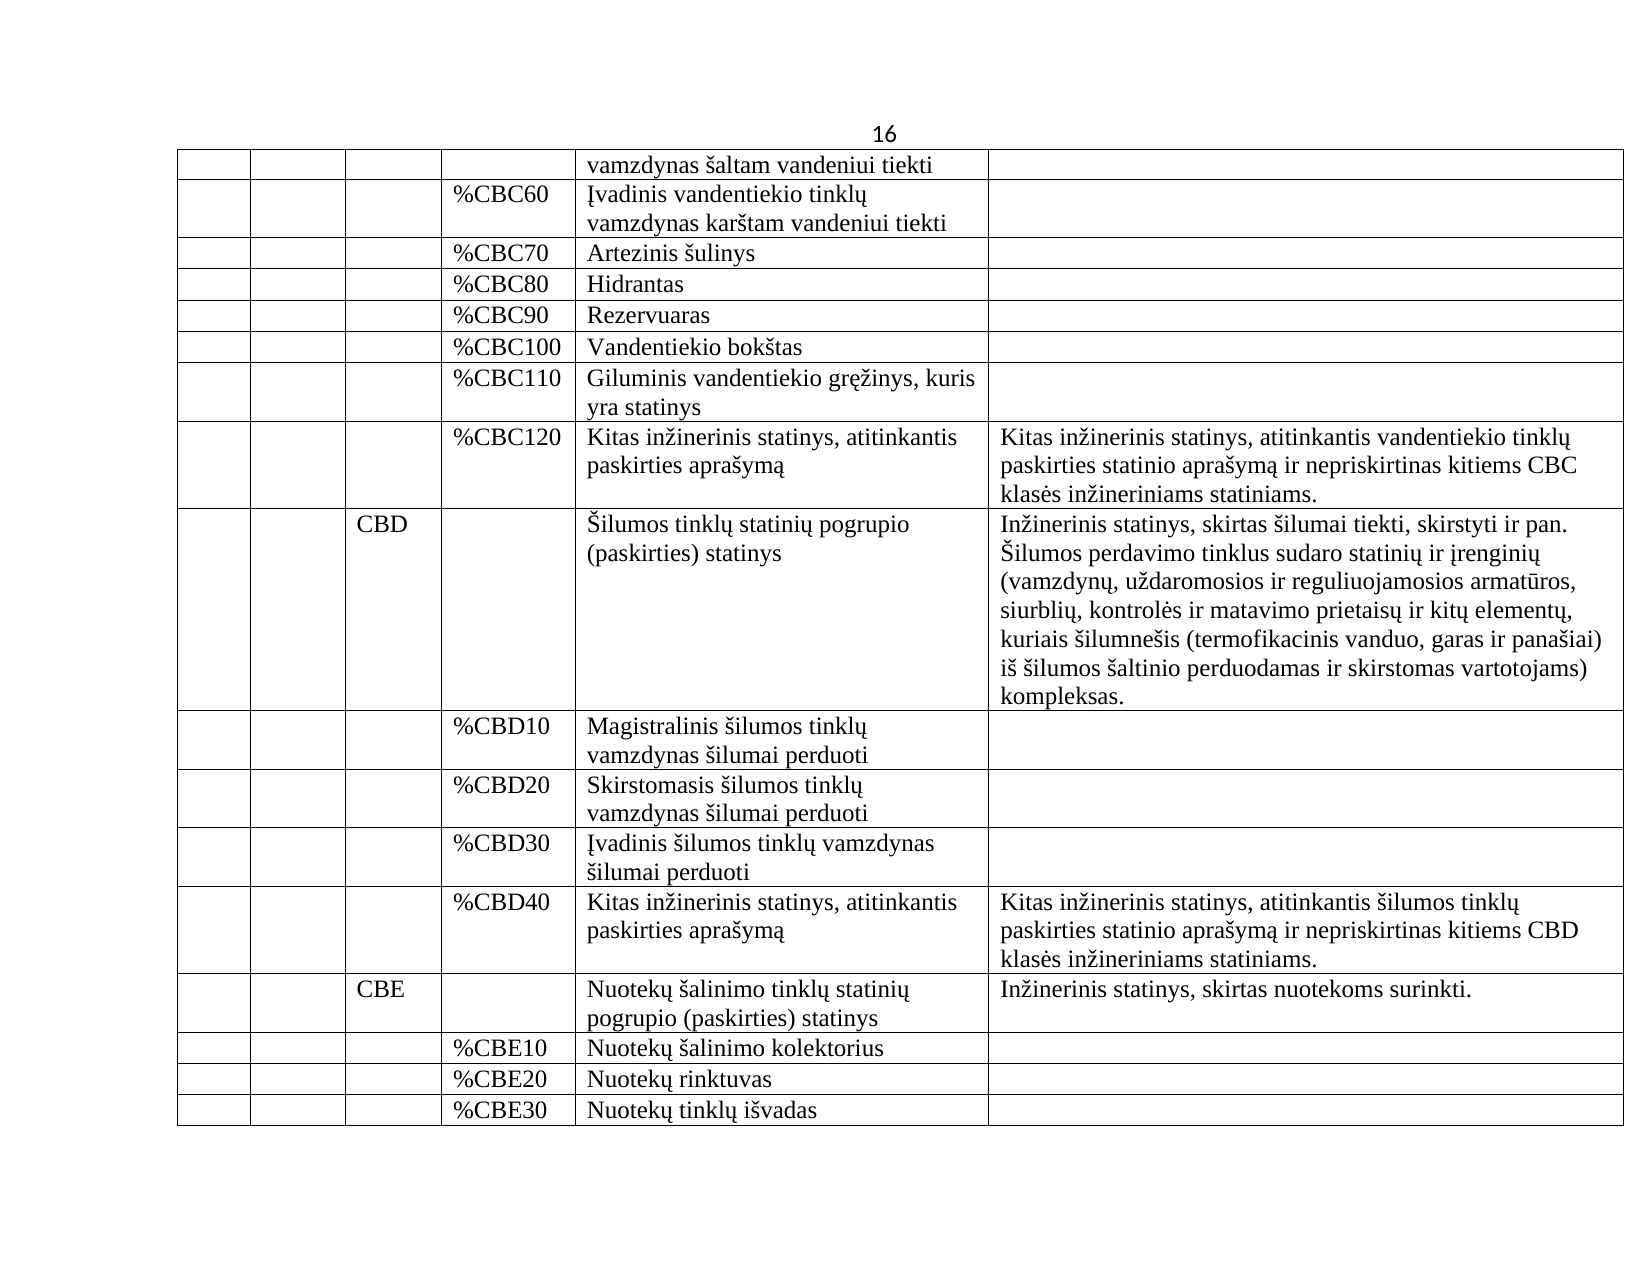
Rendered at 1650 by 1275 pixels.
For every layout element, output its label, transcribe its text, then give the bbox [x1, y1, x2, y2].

table_cell [989, 1033, 1623, 1063]
table_cell [989, 1064, 1623, 1094]
table_cell [178, 150, 250, 178]
table_cell [251, 1033, 345, 1063]
table_cell [346, 1064, 441, 1094]
table_cell [178, 974, 250, 1032]
table_cell %CBC90 [442, 301, 575, 331]
table_cell Kitas inžinerinis statinys, atitinkantis paskirties aprašymą [576, 422, 988, 508]
table_cell [251, 887, 345, 973]
table_cell [178, 301, 250, 331]
table_cell vamzdynas šaltam vandeniui tiekti [576, 150, 988, 178]
table_cell [178, 422, 250, 508]
table_cell [251, 363, 345, 421]
table_cell Įvadinis vandentiekio tinklų vamzdynas karštam vandeniui tiekti [576, 180, 988, 237]
table_cell Šilumos tinklų statinių pogrupio (paskirties) statinys [576, 509, 988, 710]
table_cell [989, 363, 1623, 421]
table_cell Inžinerinis statinys, skirtas nuotekoms surinkti. [989, 974, 1623, 1032]
table_cell [251, 269, 345, 299]
table_cell [346, 828, 441, 886]
table_cell [178, 509, 250, 710]
table_cell [989, 332, 1623, 362]
table_cell [251, 770, 345, 827]
table_cell [178, 269, 250, 299]
table_cell %CBC60 [442, 180, 575, 237]
table_cell [251, 422, 345, 508]
table_cell [346, 422, 441, 508]
table_cell [442, 150, 575, 178]
table_cell [346, 269, 441, 299]
table_cell Nuotekų šalinimo tinklų statinių pogrupio (paskirties) statinys [576, 974, 988, 1032]
table_cell %CBE10 [442, 1033, 575, 1063]
table_cell [178, 711, 250, 769]
table_cell [346, 332, 441, 362]
table_cell Skirstomasis šilumos tinklų vamzdynas šilumai perduoti [576, 770, 988, 827]
table_cell Magistralinis šilumos tinklų vamzdynas šilumai perduoti [576, 711, 988, 769]
table_cell [442, 974, 575, 1032]
table_cell [178, 332, 250, 362]
table_cell [178, 363, 250, 421]
table_cell %CBC80 [442, 269, 575, 299]
table_cell Kitas inžinerinis statinys, atitinkantis šilumos tinklų paskirties statinio aprašymą ir nepriskirtinas kitiems CBD klasės inžineriniams statiniams. [989, 887, 1623, 973]
table_cell Nuotekų rinktuvas [576, 1064, 988, 1094]
table_cell Įvadinis šilumos tinklų vamzdynas šilumai perduoti [576, 828, 988, 886]
table_cell [989, 828, 1623, 886]
table_cell [178, 180, 250, 237]
table_cell [251, 1064, 345, 1094]
table_cell [251, 711, 345, 769]
table_cell %CBD30 [442, 828, 575, 886]
table_cell %CBE30 [442, 1095, 575, 1125]
table_cell [178, 1033, 250, 1063]
table_cell %CBD20 [442, 770, 575, 827]
table_cell [251, 238, 345, 268]
table_cell [346, 770, 441, 827]
table_cell [251, 828, 345, 886]
table_cell [251, 974, 345, 1032]
table_cell Nuotekų šalinimo kolektorius [576, 1033, 988, 1063]
table_cell [178, 1064, 250, 1094]
table_cell [251, 150, 345, 178]
table_cell CBE [346, 974, 441, 1032]
table_cell Hidrantas [576, 269, 988, 299]
table_cell Kitas inžinerinis statinys, atitinkantis paskirties aprašymą [576, 887, 988, 973]
table_cell [442, 509, 575, 710]
table_cell [989, 269, 1623, 299]
table_cell [346, 1095, 441, 1125]
table_cell Vandentiekio bokštas [576, 332, 988, 362]
table_cell [178, 238, 250, 268]
table_cell [178, 770, 250, 827]
table_cell [989, 150, 1623, 178]
table_cell [346, 363, 441, 421]
table_cell [178, 887, 250, 973]
table_cell [346, 180, 441, 237]
table_cell %CBC100 [442, 332, 575, 362]
table_cell %CBC120 [442, 422, 575, 508]
table_cell [251, 301, 345, 331]
table_cell Rezervuaras [576, 301, 988, 331]
table_cell %CBE20 [442, 1064, 575, 1094]
table_cell %CBD10 [442, 711, 575, 769]
table_cell Nuotekų tinklų išvadas [576, 1095, 988, 1125]
table_cell [989, 711, 1623, 769]
table_cell CBD [346, 509, 441, 710]
table_cell %CBC110 [442, 363, 575, 421]
table_cell %CBC70 [442, 238, 575, 268]
table_cell [346, 238, 441, 268]
table_cell [989, 1095, 1623, 1125]
table_cell [989, 301, 1623, 331]
table_cell %CBD40 [442, 887, 575, 973]
table_cell Inžinerinis statinys, skirtas šilumai tiekti, skirstyti ir pan. Šilumos perdavimo tinklus sudaro statinių ir įrenginių (vamzdynų, uždaromosios ir reguliuojamosios armatūros, siurblių, kontrolės ir matavimo prietaisų ir kitų elementų, kuriais šilumnešis (termofikacinis vanduo, garas ir panašiai) iš šilumos šaltinio perduodamas ir skirstomas vartotojams) kompleksas. [989, 509, 1623, 710]
table_cell [989, 180, 1623, 237]
table_cell [251, 1095, 345, 1125]
table_cell Kitas inžinerinis statinys, atitinkantis vandentiekio tinklų paskirties statinio aprašymą ir nepriskirtinas kitiems CBC klasės inžineriniams statiniams. [989, 422, 1623, 508]
table_cell [989, 238, 1623, 268]
table_cell [989, 770, 1623, 827]
table_cell Artezinis šulinys [576, 238, 988, 268]
table_cell [346, 150, 441, 178]
table_cell [251, 180, 345, 237]
table_cell [346, 301, 441, 331]
table_cell [346, 711, 441, 769]
table_cell [178, 828, 250, 886]
table_cell [346, 1033, 441, 1063]
table_cell Giluminis vandentiekio gręžinys, kuris yra statinys [576, 363, 988, 421]
table_cell [346, 887, 441, 973]
table_cell [178, 1095, 250, 1125]
table_cell [251, 332, 345, 362]
table_cell [251, 509, 345, 710]
